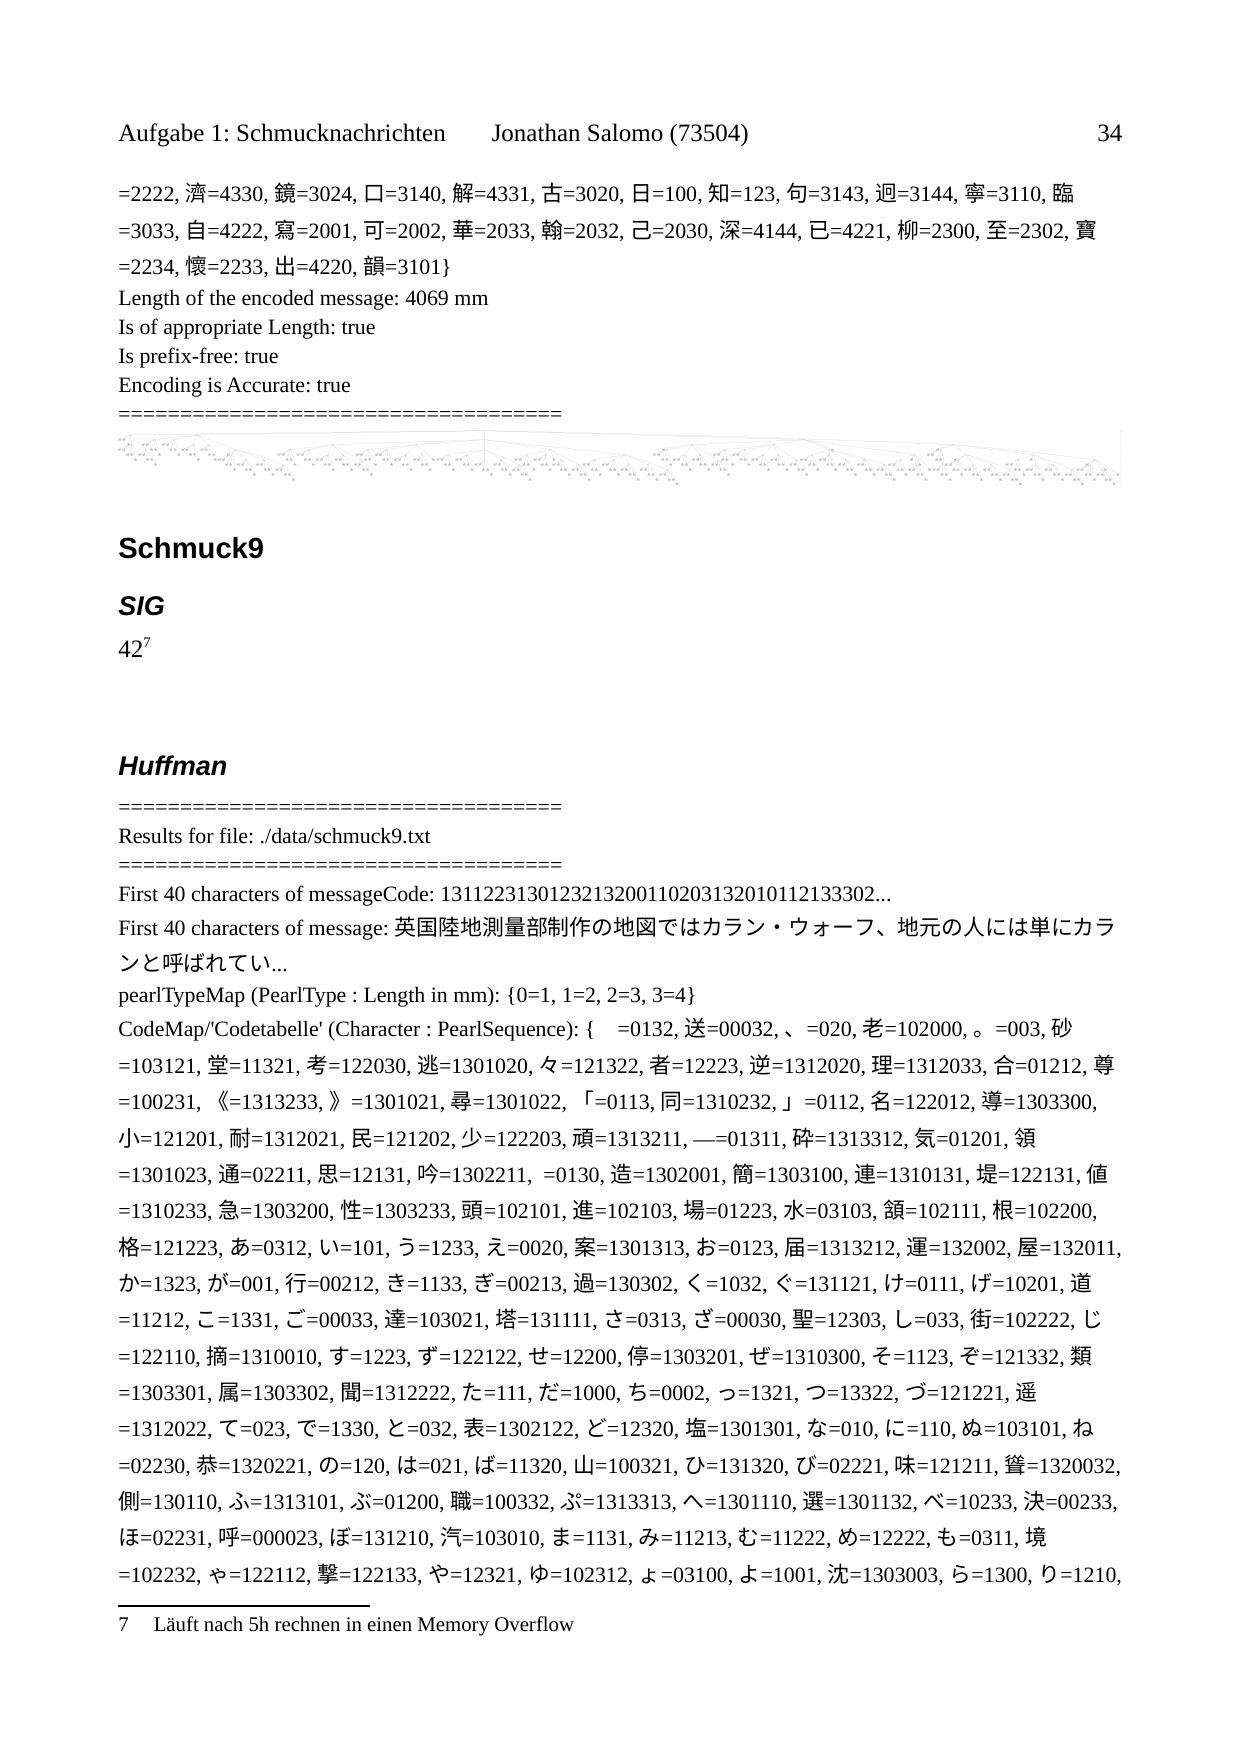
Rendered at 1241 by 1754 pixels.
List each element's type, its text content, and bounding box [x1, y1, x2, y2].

text pearlTypeMap (PearlType : Length in mm): {0=1, 1=2, 2=3, 3=4} [118, 982, 1122, 1008]
text CodeMap/'Codetabelle' (Character : PearlSequence): { =0132, 送=00032, 、=020, 老=102000, 。=003, 砂=103121, 堂=11321, 考=122030, 逃=1301020, 々=121322, 者=12223, 逆=1312020, 理=1312033, 合=01212, 尊=100231, 《=1313233, 》=1301021, 尋=1301022, 「=0113, 同=1310232, 」=0112, 名=122012, 導=1303300, 小=121201, 耐=1312021, 民=121202, 少=122203, 頑=1313211, ―=01311, 砕=1313312, 気=01201, 領=1301023, 通=02211, 思=12131, 吟=1302211, =0130, 造=1302001, 簡=1303100, 連=1310131, 堤=122131, 値=1310233, 急=1303200, 性=1303233, 頭=102101, 進=102103, 場=01223, 水=03103, 頷=102111, 根=102200, 格=121223, あ=0312, い=101, う=1233, え=0020, 案=1301313, お=0123, 届=1313212, 運=132002, 屋=132011, か=1323, が=001, 行=00212, き=1133, ぎ=00213, 過=130302, く=1032, ぐ=131121, け=0111, げ=10201, 道=11212, こ=1331, ご=00033, 達=103021, 塔=131111, さ=0313, ざ=00030, 聖=12303, し=033, 街=102222, じ=122110, 摘=1310010, す=1223, ず=122122, せ=12200, 停=1303201, ぜ=1310300, そ=1123, ぞ=121332, 類=1303301, 属=1303302, 聞=1312222, た=111, だ=1000, ち=0002, っ=1321, つ=13322, づ=121221, 遥=1312022, て=023, で=1330, と=032, 表=1302122, ど=12320, 塩=1301301, な=010, に=110, ぬ=103101, ね=02230, 恭=1320221, の=120, は=021, ば=11320, 山=100321, ひ=131320, び=02221, 味=121211, 聳=1320032, 側=130110, ふ=1313101, ぶ=01200, 職=100332, ぷ=1313313, へ=1301110, 選=1301132, べ=10233, 決=00233, ほ=02231, 呼=000023, ぼ=131210, 汽=103010, ま=1131, み=11213, む=11222, め=12222, も=0311, 境=102232, ゃ=122112, 撃=122133, や=12321, ゆ=102312, ょ=03100, よ=1001, 沈=1303003, ら=1300, り=1210, [118, 1011, 1122, 1588]
text ==================================== [118, 401, 1122, 426]
text Length of the encoded message: 4069 mm [118, 285, 1122, 311]
subtitle SIG [118, 590, 1122, 621]
text Encoding is Accurate: true [118, 372, 1122, 397]
text Läuft nach 5h rechnen in einen Memory Overflow [118, 1612, 1122, 1636]
subtitle Schmuck9 [118, 532, 1122, 565]
text ==================================== [118, 852, 1122, 877]
subtitle Huffman [118, 750, 1122, 781]
text ==================================== [118, 794, 1122, 819]
text =2222, 濟=4330, 鏡=3024, 口=3140, 解=4331, 古=3020, 日=100, 知=123, 句=3143, 迥=3144, 寧=3110, 臨=3033, 自=4222, 寫=2001, 可=2002, 華=2033, 翰=2032, 己=2030, 深=4144, 已=4221, 柳=2300, 至=2302, 寶=2234, 懷=2233, 出=4220, 韻=3101} [118, 176, 1122, 281]
picture [118, 430, 1123, 485]
text Is of appropriate Length: true [118, 314, 1122, 339]
text First 40 characters of messageCode: 1311223130123213200110203132010112133302... [118, 881, 1122, 906]
text 42 [118, 634, 1122, 663]
text First 40 characters of message: 英国陸地測量部制作の地図ではカラン・ウォーフ、地元の人には単にカランと呼ばれてい... [118, 910, 1122, 978]
text Results for file: ./data/schmuck9.txt [118, 823, 1122, 848]
text Is prefix-free: true [118, 343, 1122, 368]
